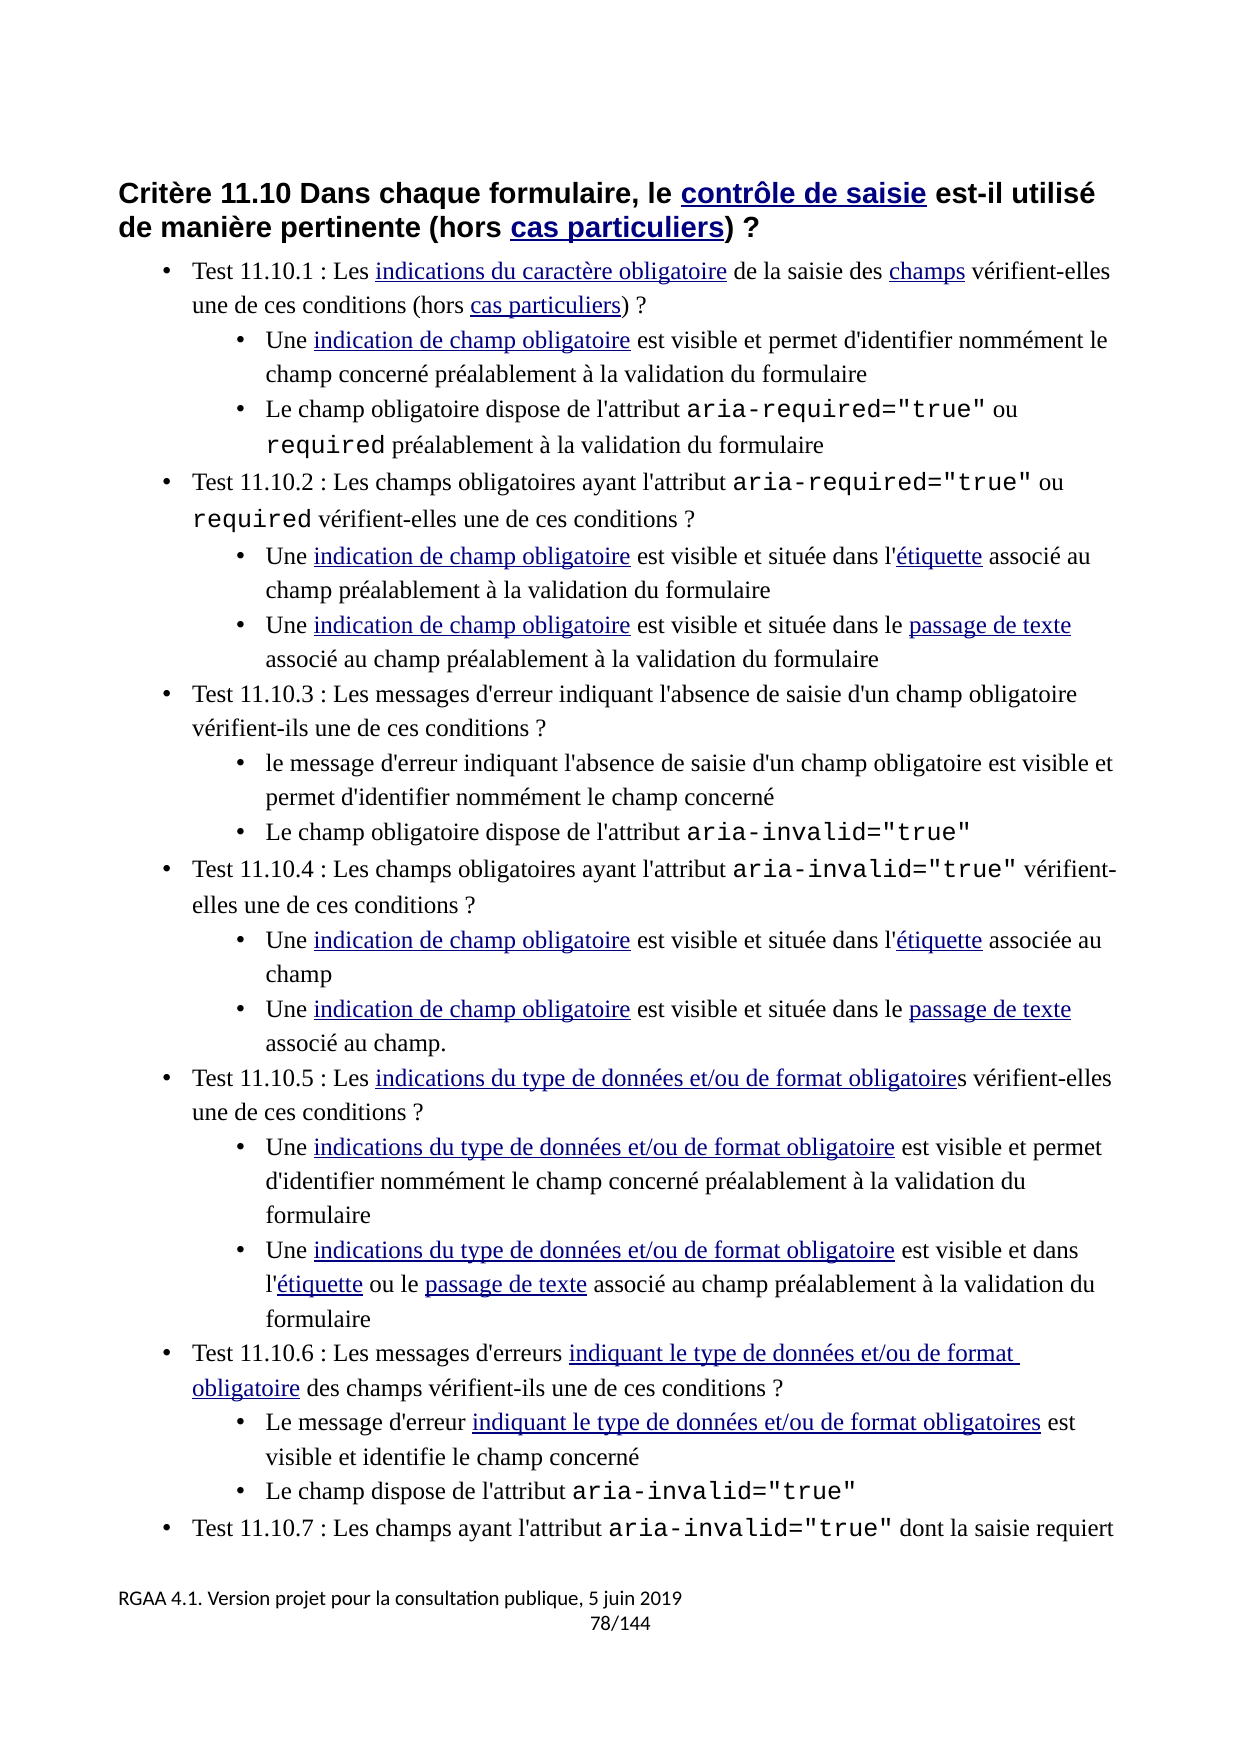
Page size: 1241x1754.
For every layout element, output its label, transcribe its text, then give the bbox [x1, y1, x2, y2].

list Test 11.10.4 : Les champs obligatoires ayant l'attribut aria-invalid="true" vérifient-elles une de ces conditions ? [162, 854, 1122, 919]
list Une indications du type de données et/ou de format obligatoire est visible et dans l'étiquette ou le passage de texte associé au champ préalablement à la validation du formulaire [236, 1235, 1122, 1333]
list Test 11.10.3 : Les messages d'erreur indiquant l'absence de saisie d'un champ obligatoire vérifient-ils une de ces conditions ? [162, 679, 1122, 742]
list Test 11.10.1 : Les indications du caractère obligatoire de la saisie des champs vérifient-elles une de ces conditions (hors cas particuliers) ? [162, 256, 1122, 319]
list le message d'erreur indiquant l'absence de saisie d'un champ obligatoire est visible et permet d'identifier nommément le champ concerné [236, 748, 1122, 811]
list Une indications du type de données et/ou de format obligatoire est visible et permet d'identifier nommément le champ concerné préalablement à la validation du formulaire [236, 1132, 1122, 1229]
list Une indication de champ obligatoire est visible et située dans l'étiquette associé au champ préalablement à la validation du formulaire [236, 541, 1122, 604]
list Une indication de champ obligatoire est visible et permet d'identifier nommément le champ concerné préalablement à la validation du formulaire [236, 325, 1122, 388]
list Le message d'erreur indiquant le type de données et/ou de format obligatoires est visible et identifie le champ concerné [236, 1407, 1122, 1471]
subtitle Critère 11.10 Dans chaque formulaire, le contrôle de saisie est-il utilisé de manière pertinente (hors cas particuliers) ? [118, 176, 1122, 243]
list Une indication de champ obligatoire est visible et située dans le passage de texte associé au champ. [236, 994, 1122, 1057]
list Le champ obligatoire dispose de l'attribut aria-required="true" ou required préalablement à la validation du formulaire [236, 394, 1122, 461]
list Une indication de champ obligatoire est visible et située dans le passage de texte associé au champ préalablement à la validation du formulaire [236, 610, 1122, 673]
list Le champ dispose de l'attribut aria-invalid="true" [236, 1476, 1122, 1507]
list Test 11.10.5 : Les indications du type de données et/ou de format obligatoires vérifient-elles une de ces conditions ? [162, 1063, 1122, 1126]
list Test 11.10.2 : Les champs obligatoires ayant l'attribut aria-required="true" ou required vérifient-elles une de ces conditions ? [162, 467, 1122, 535]
list Test 11.10.6 : Les messages d'erreurs indiquant le type de données et/ou de format obligatoire des champs vérifient-ils une de ces conditions ? [162, 1338, 1122, 1402]
list Une indication de champ obligatoire est visible et située dans l'étiquette associée au champ [236, 925, 1122, 988]
list Le champ obligatoire dispose de l'attribut aria-invalid="true" [236, 817, 1122, 848]
list Test 11.10.7 : Les champs ayant l'attribut aria-invalid="true" dont la saisie requiert [162, 1513, 1122, 1544]
